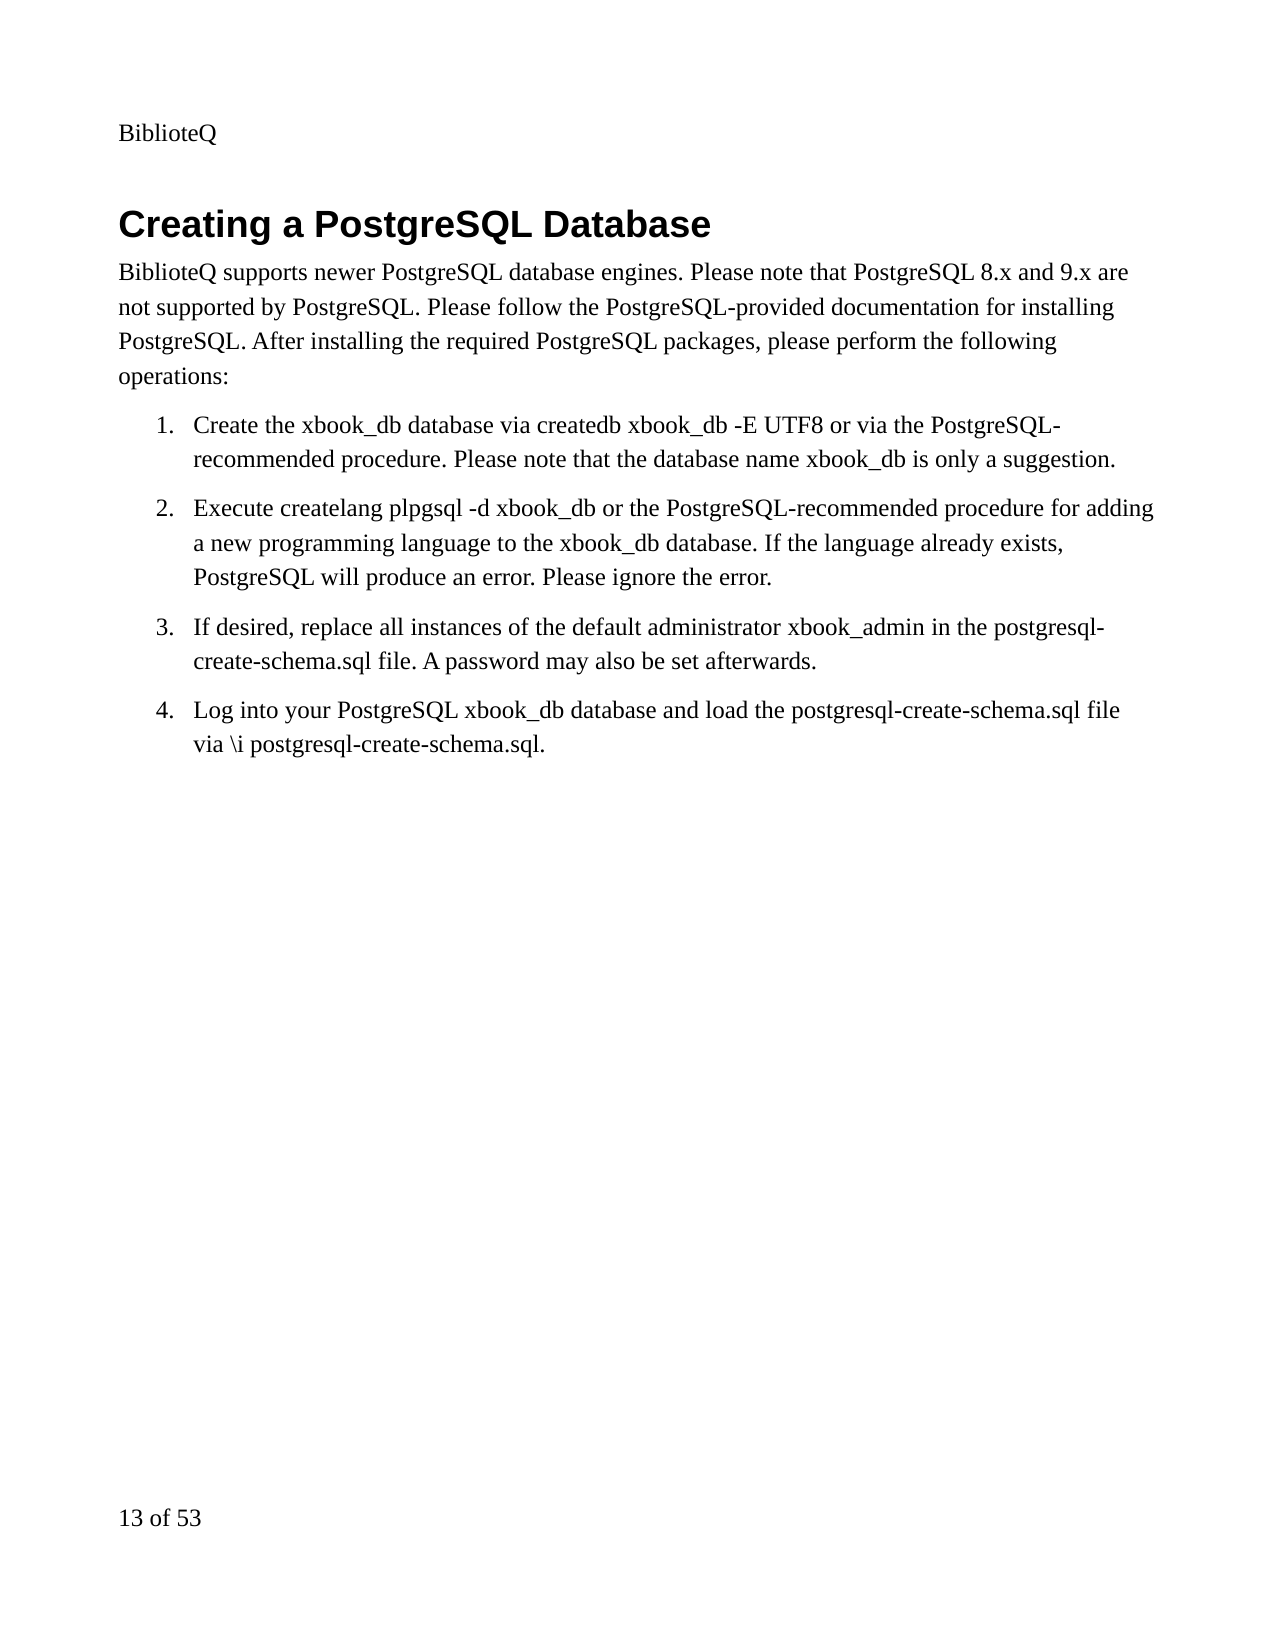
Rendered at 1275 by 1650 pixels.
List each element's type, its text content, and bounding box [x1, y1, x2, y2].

text BiblioteQ supports newer PostgreSQL database engines. Please note that PostgreSQL 8.x and 9.x are not supported by PostgreSQL. Please follow the PostgreSQL-provided documentation for installing PostgreSQL. After installing the required PostgreSQL packages, please perform the following operations: [118, 257, 1157, 390]
list Log into your PostgreSQL xbook_db database and load the postgresql-create-schema.sql file via \i postgresql-create-schema.sql. [156, 695, 1157, 758]
list Execute createlang plpgsql -d xbook_db or the PostgreSQL-recommended procedure for adding a new programming language to the xbook_db database. If the language already exists, PostgreSQL will produce an error. Please ignore the error. [156, 493, 1157, 591]
list If desired, replace all instances of the default administrator xbook_admin in the postgresql-create-schema.sql file. A password may also be set afterwards. [156, 612, 1157, 675]
subtitle Creating a PostgreSQL Database [118, 201, 1157, 245]
list Create the xbook_db database via createdb xbook_db -E UTF8 or via the PostgreSQL-recommended procedure. Please note that the database name xbook_db is only a suggestion. [156, 410, 1157, 473]
